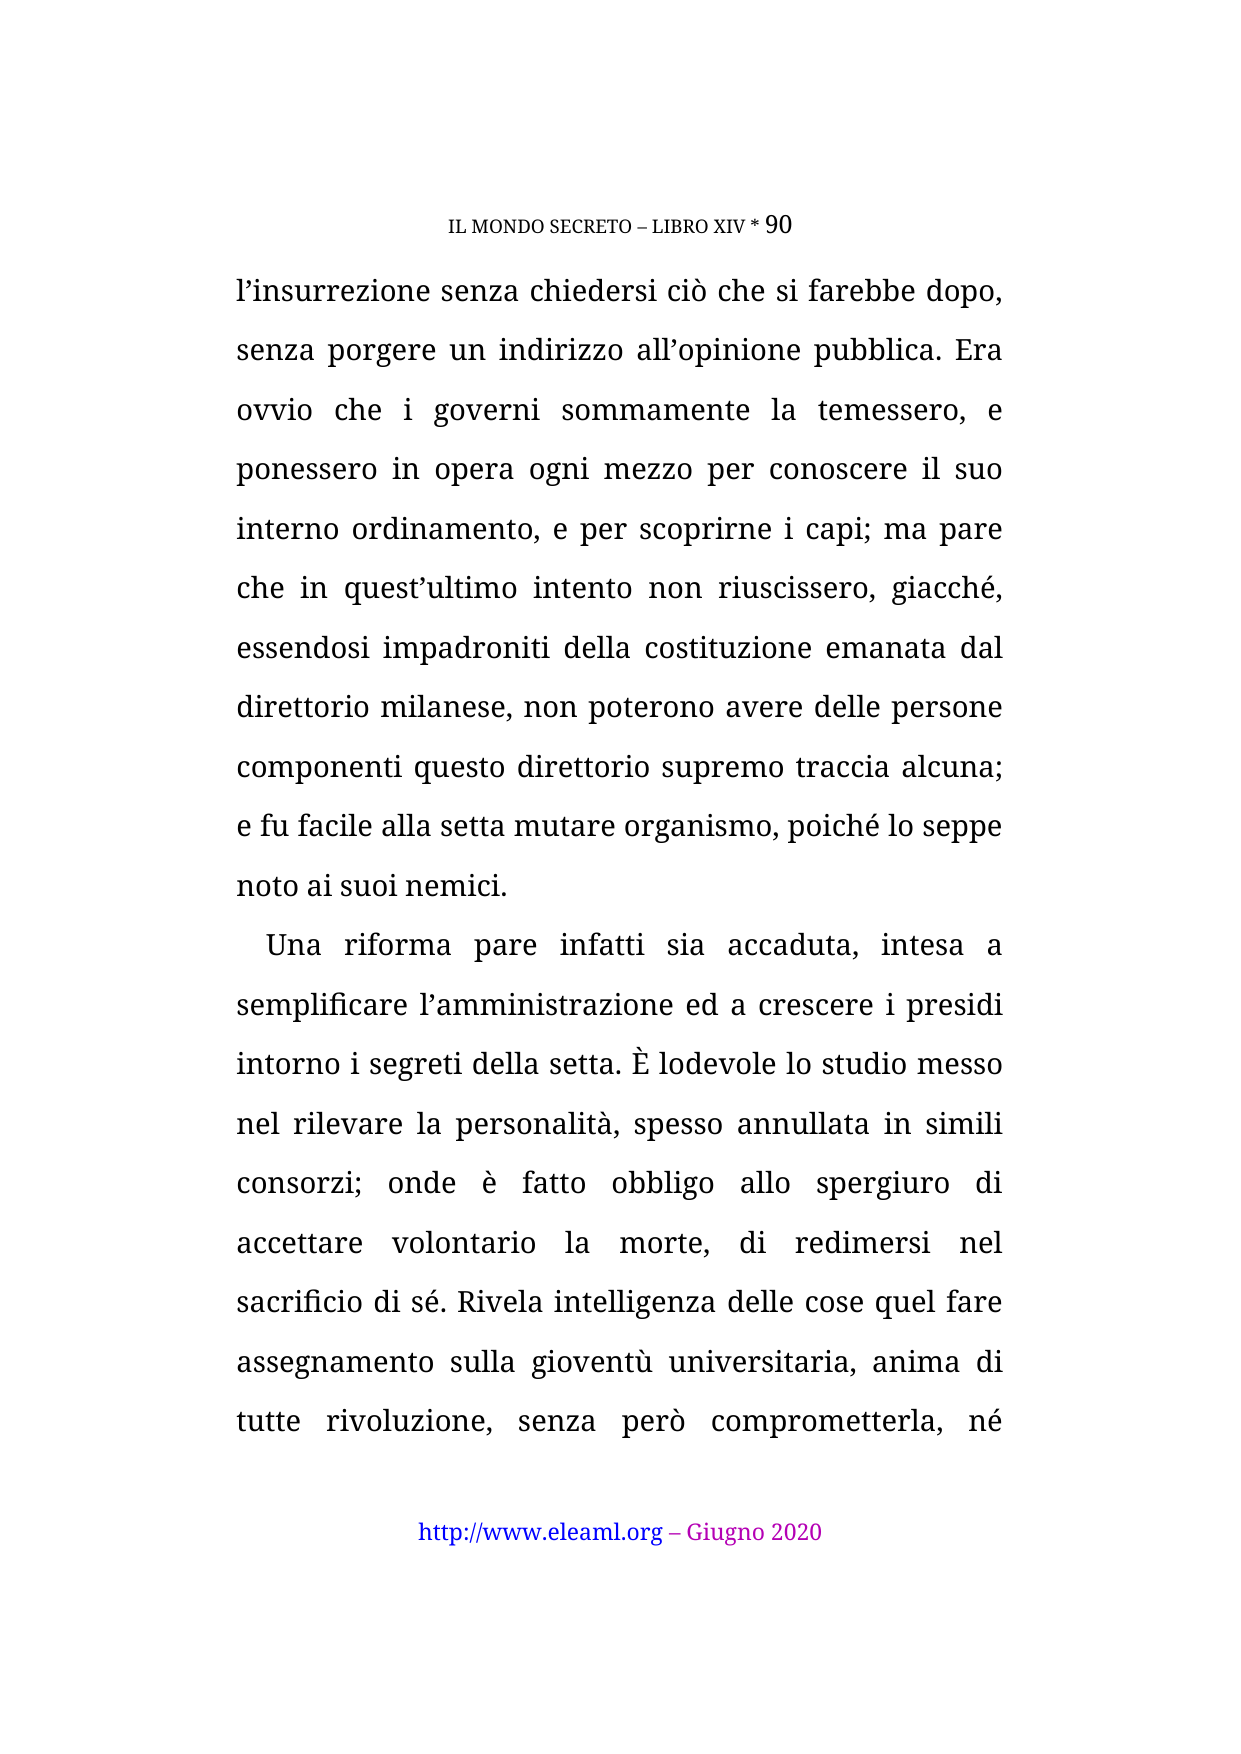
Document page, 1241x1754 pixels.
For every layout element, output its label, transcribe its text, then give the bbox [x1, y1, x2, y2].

text Una riforma pare infatti sia accaduta, intesa a semplificare l’amministrazione ed a crescere i presidi intorno i segreti della setta. È lodevole lo studio messo nel rilevare la personalità, spesso annullata in simili consorzi; onde è fatto obbligo allo spergiuro di accettare volontario la morte, di redimersi nel sacrificio di sé. Rivela intelligenza delle cose quel fare assegnamento sulla gioventù universitaria, anima di tutte rivoluzione, senza però comprometterla, né [236, 924, 1004, 1440]
text l’insurrezione senza chiedersi ciò che si farebbe dopo, senza porgere un indirizzo all’opinione pubblica. Era ovvio che i governi sommamente la temessero, e ponessero in opera ogni mezzo per conoscere il suo interno ordinamento, e per scoprirne i capi; ma pare che in quest’ultimo intento non riuscissero, giacché, essendosi impadroniti della costituzione emanata dal direttorio milanese, non poterono avere delle persone componenti questo direttorio supremo traccia alcuna; e fu facile alla setta mutare organismo, poiché lo seppe noto ai suoi nemici. [236, 270, 1004, 905]
